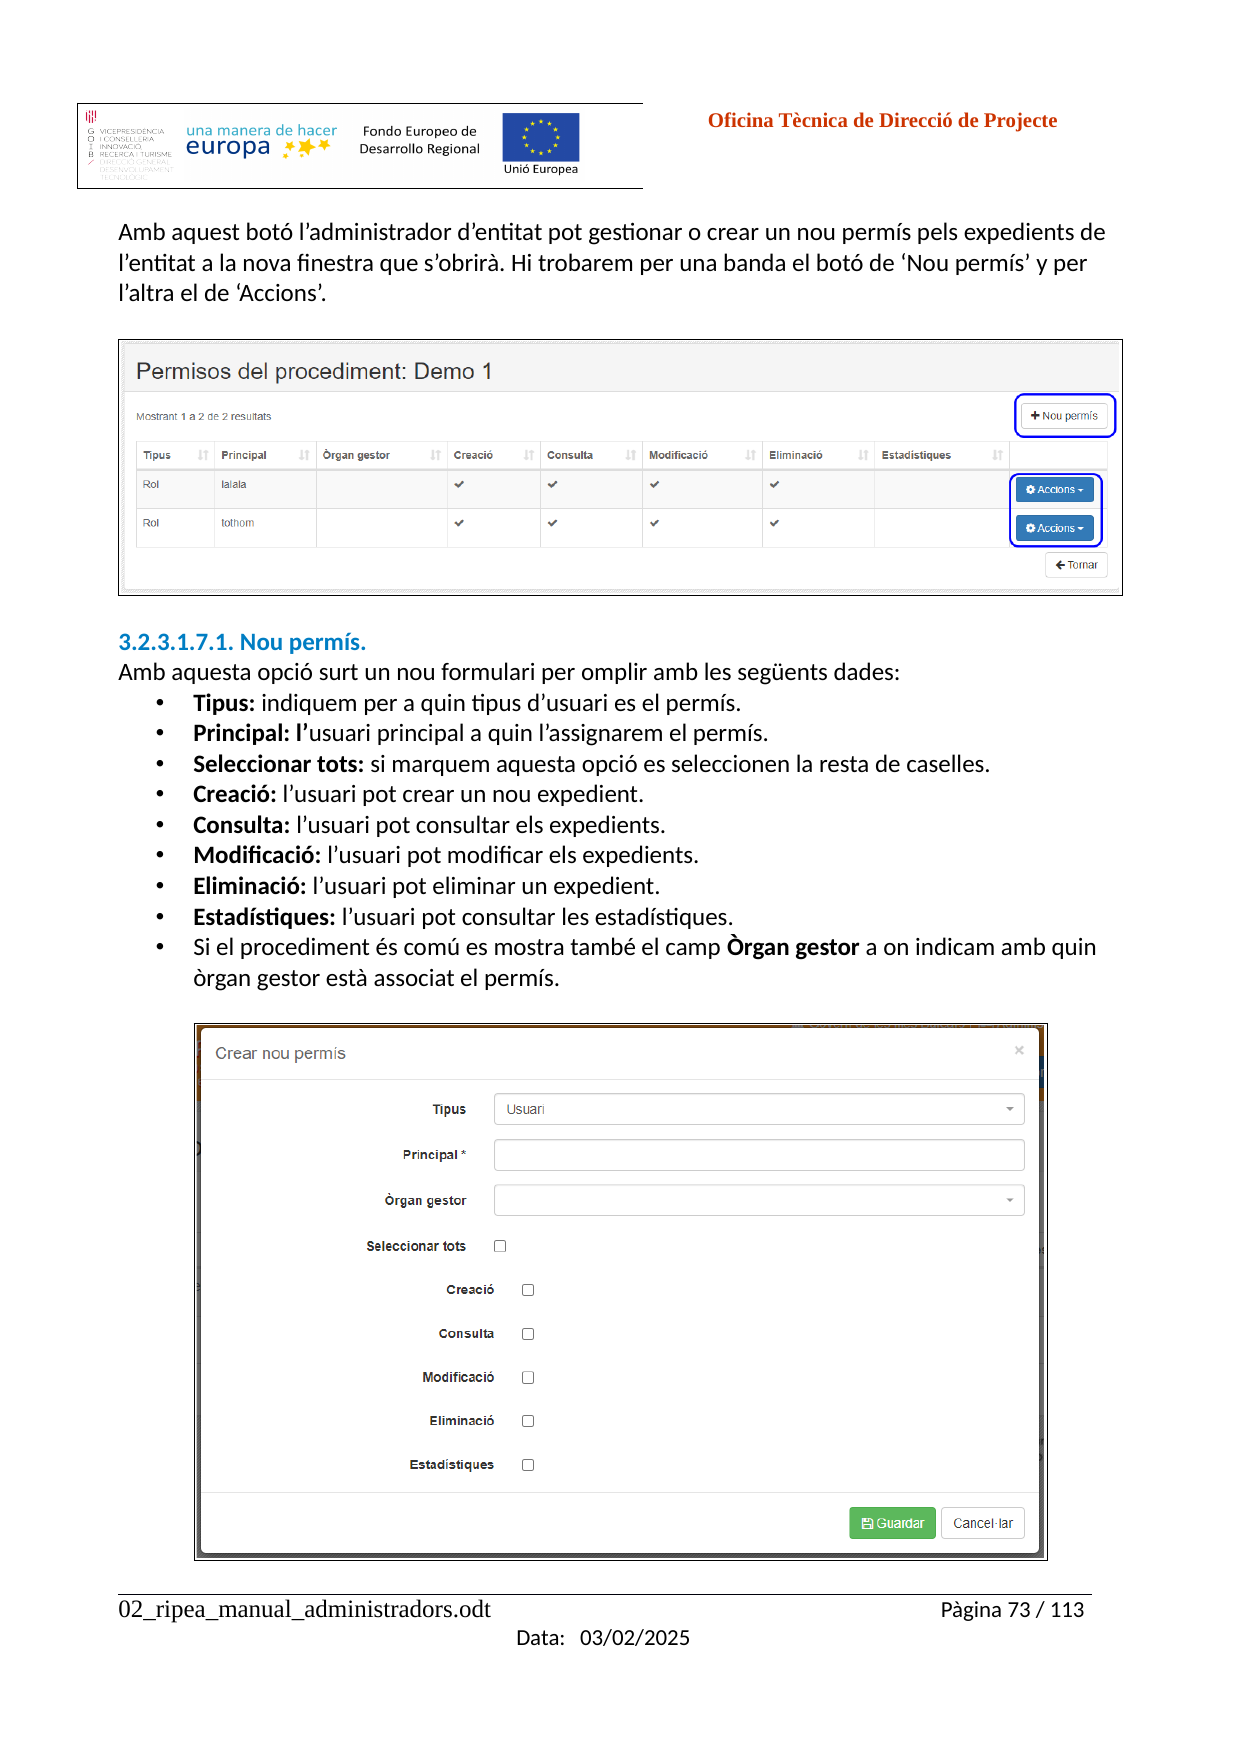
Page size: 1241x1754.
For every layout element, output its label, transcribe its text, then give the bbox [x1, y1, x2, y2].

list Creació: l’usuari pot crear un nou expedient. [156, 779, 1122, 809]
list Principal: l’usuari principal a quin l’assignarem el permís. [156, 718, 1122, 748]
picture [196, 1025, 1044, 1558]
list Seleccionar tots: si marquem aquesta opció es seleccionen la resta de caselles. [156, 748, 1122, 779]
picture [82, 108, 178, 182]
picture [121, 341, 1119, 593]
text Amb aquesta opció surt un nou formulari per omplir amb les següents dades: [118, 657, 1122, 687]
text Amb aquest botó l’administrador d’entitat pot gestionar o crear un nou permís pels expedients de l’entitat a la nova finestra que s’obrirà. Hi trobarem per una banda el botó de ‘Nou permís’ y per l’altra el de ‘Accions’. [118, 216, 1122, 308]
list Modificació: l’usuari pot modificar els expedients. [156, 840, 1122, 870]
list Tipus: indiquem per a quin tipus d’usuari es el permís. [156, 687, 1122, 718]
picture [184, 108, 585, 182]
list Estadístiques: l’usuari pot consultar les estadístiques. [156, 901, 1122, 931]
subtitle 3.2.3.1.7.1. Nou permís. [118, 626, 1122, 657]
list Consulta: l’usuari pot consultar els expedients. [156, 809, 1122, 840]
list Eliminació: l’usuari pot eliminar un expedient. [156, 870, 1122, 901]
list Si el procediment és comú es mostra també el camp Òrgan gestor a on indicam amb quin òrgan gestor està associat el permís. [156, 931, 1122, 992]
